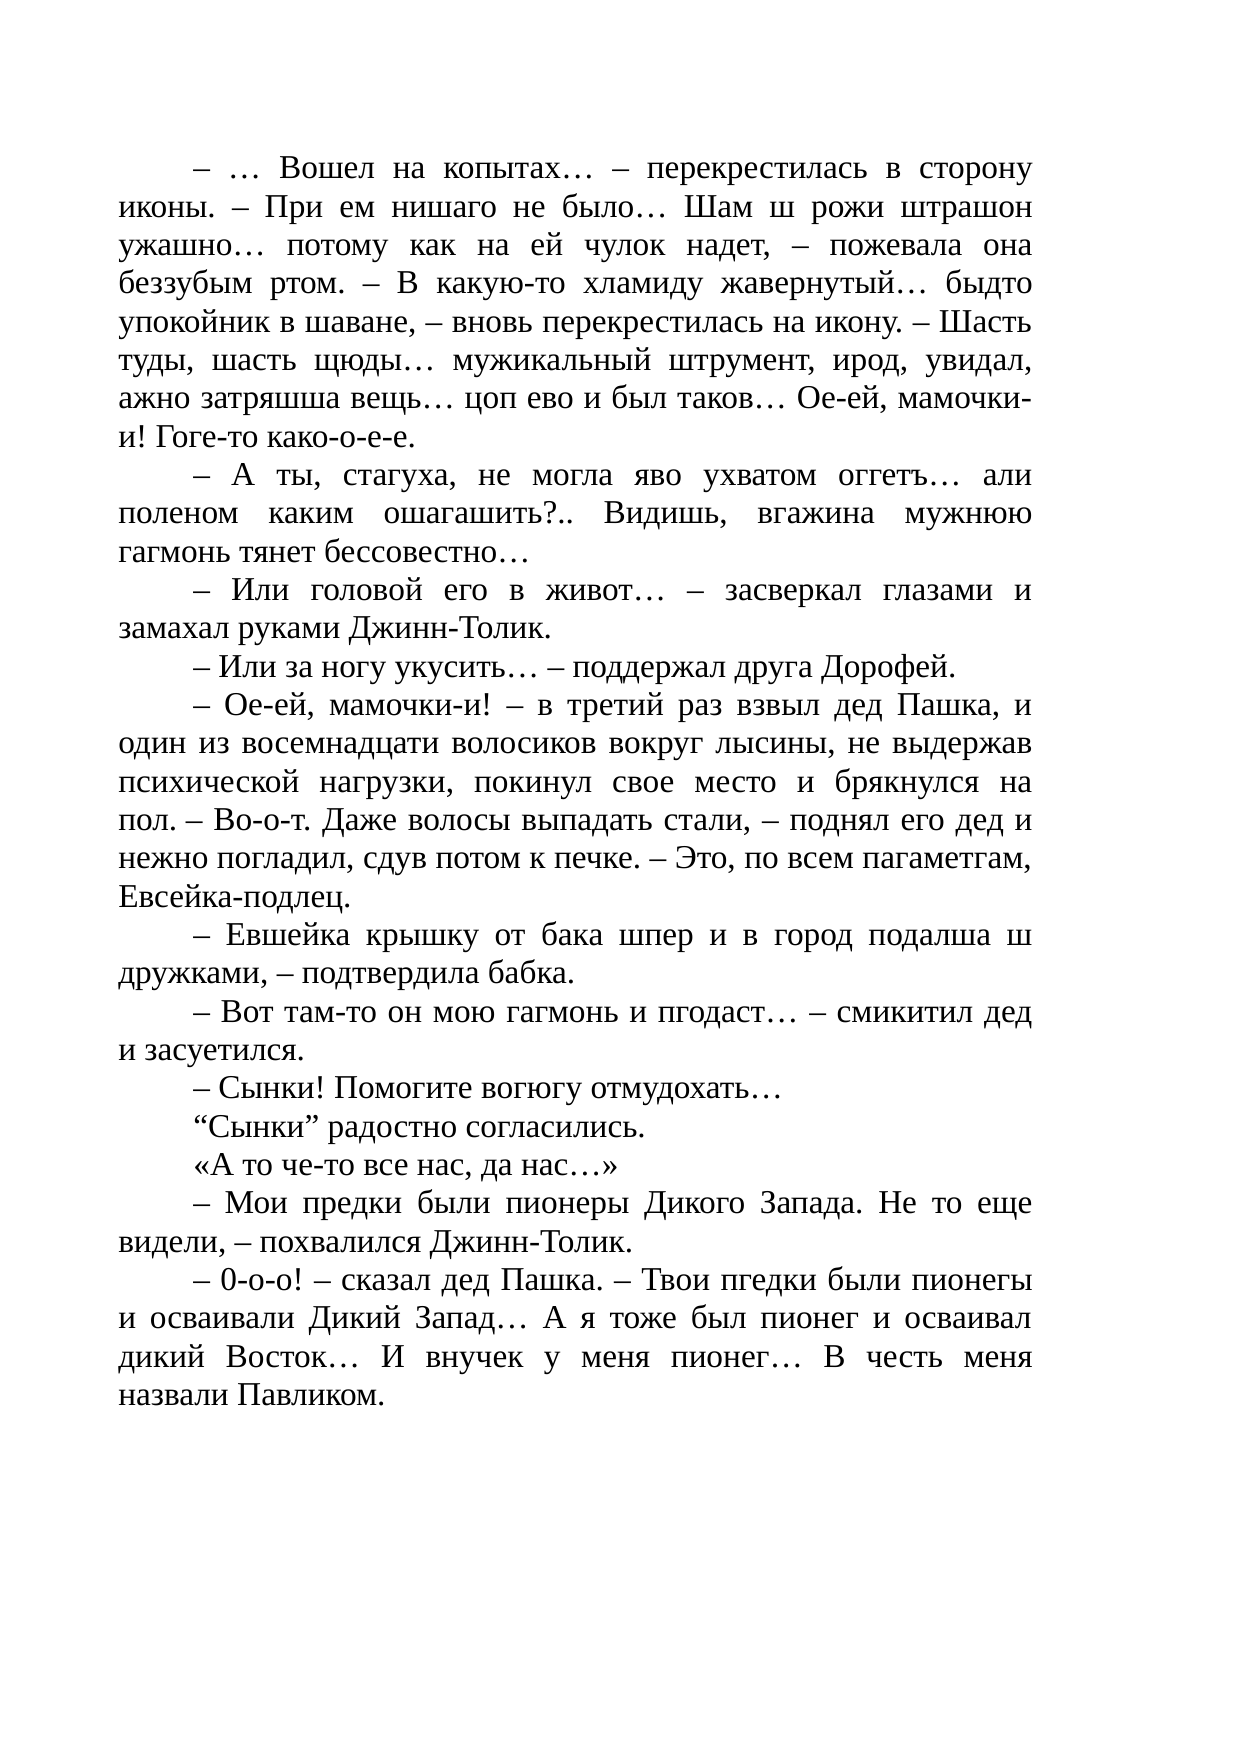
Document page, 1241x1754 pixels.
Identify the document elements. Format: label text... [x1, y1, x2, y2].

subtitle – Или за ногу укусить… – поддержал друга Дорофей. [118, 646, 1033, 684]
subtitle – Мои предки были пионеры Дикого Запада. Hе то еще видели, – похвалился Джинн-Толик. [118, 1183, 1033, 1259]
subtitle – Евшейка крышку от бака шпер и в город подалша ш дружками, – подтвердила бабка. [118, 914, 1033, 991]
subtitle – 0-о-о! – сказал дед Пашка. – Твои пгедки были пионегы и осваивали Дикий Запад… А я тоже был пионег и осваивал дикий Восток… И внучек у меня пионег… В честь меня назвали Павликом. [118, 1259, 1033, 1413]
subtitle – Ое-ей, мамочки-и! – в третий раз взвыл дед Пашка, и один из восемнадцати волосиков вокруг лысины, не выдержав психической нагрузки, покинул свое место и брякнулся на пол. – Во-о-т. Даже волосы выпадать стали, – поднял его дед и нежно погладил, сдув потом к печке. – Это, по всем пагаметгам, Евсейка-подлец. [118, 684, 1033, 914]
subtitle – Вот там-то он мою гагмонь и пгодаст… – смикитил дед и засуетился. [118, 991, 1033, 1068]
subtitle – Или головой его в живот… – засверкал глазами и замахал руками Джинн-Толик. [118, 569, 1033, 646]
subtitle “Сынки” радостно согласились. [118, 1106, 1033, 1144]
subtitle «А то че-то все нас, да нас…» [118, 1144, 1033, 1183]
subtitle – … Вошел на копытах… – перекрестилась в сторону иконы. – При ем нишаго не было… Шам ш рожи штрашон ужашно… потому как на ей чулок надет, – пожевала она беззубым ртом. – В какую-то хламиду жавернутый… быдто упокойник в шаване, – вновь перекрестилась на икону. – Шасть туды, шасть щюды… мужикальный штрумент, ирод, увидал, ажно затряшша вещь… цоп ево и был таков… Ое-ей, мамочки-и! Гоге-то како-о-е-е. [118, 148, 1033, 454]
subtitle – Сынки! Помогите вогюгу отмудохать… [118, 1068, 1033, 1106]
subtitle – А ты, стагуха, не могла яво ухватом оггетъ… али поленом каким ошагашить?.. Видишь, вгажина мужнюю гагмонь тянет бессовестно… [118, 454, 1033, 569]
